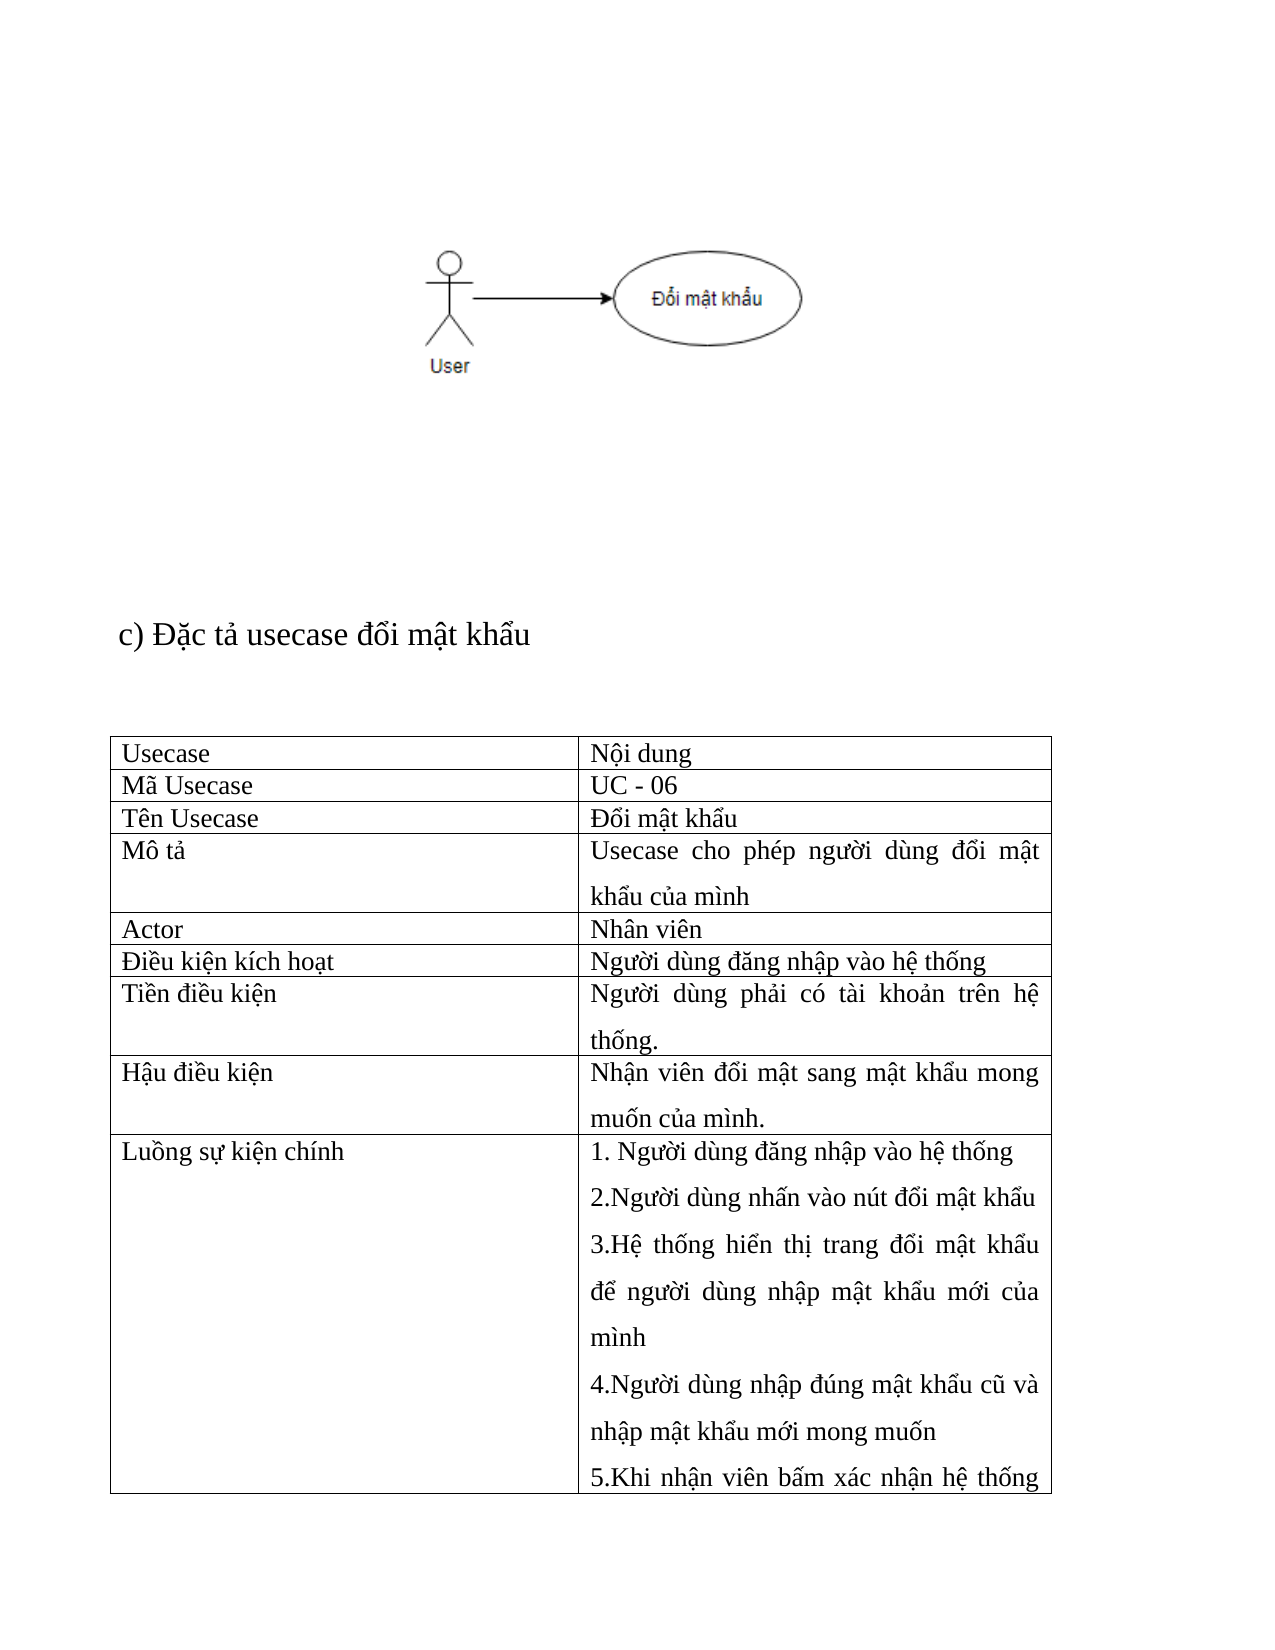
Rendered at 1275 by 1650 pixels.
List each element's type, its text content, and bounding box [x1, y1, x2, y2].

table_header Usecase [111, 737, 578, 768]
table_cell Nhân viên [579, 913, 1051, 944]
table_cell Actor [111, 913, 578, 944]
table_cell Usecase cho phép người dùng đổi mật khẩu của mình [579, 834, 1051, 912]
picture [291, 118, 984, 525]
table_cell Đổi mật khẩu [579, 802, 1051, 833]
table_cell Điều kiện kích hoạt [111, 945, 578, 976]
table_cell Hậu điều kiện [111, 1056, 578, 1134]
table_cell Tiền điều kiện [111, 977, 578, 1055]
table_header Nội dung [579, 737, 1051, 768]
table_cell UC - 06 [579, 770, 1051, 801]
text c) Đặc tả usecase đổi mật khẩu [118, 614, 1157, 652]
table_cell Mã Usecase [111, 770, 578, 801]
table_cell Người dùng đăng nhập vào hệ thống [579, 945, 1051, 976]
table_cell 1. Người dùng đăng nhập vào hệ thống 2.Người dùng nhấn vào nút đổi mật khẩu 3.Hệ thống hiển thị trang đổi mật khẩu để người dùng nhập mật khẩu mới của mình 4.Người dùng nhập đúng mật khẩu cũ và nhập mật khẩu mới mong muốn 5.Khi nhận viên bấm xác nhận hệ thống [579, 1135, 1051, 1493]
table_cell Người dùng phải có tài khoản trên hệ thống. [579, 977, 1051, 1055]
table_cell Luồng sự kiện chính [111, 1135, 578, 1493]
table_cell Tên Usecase [111, 802, 578, 833]
table_cell Mô tả [111, 834, 578, 912]
table_cell Nhận viên đổi mật sang mật khẩu mong muốn của mình. [579, 1056, 1051, 1134]
